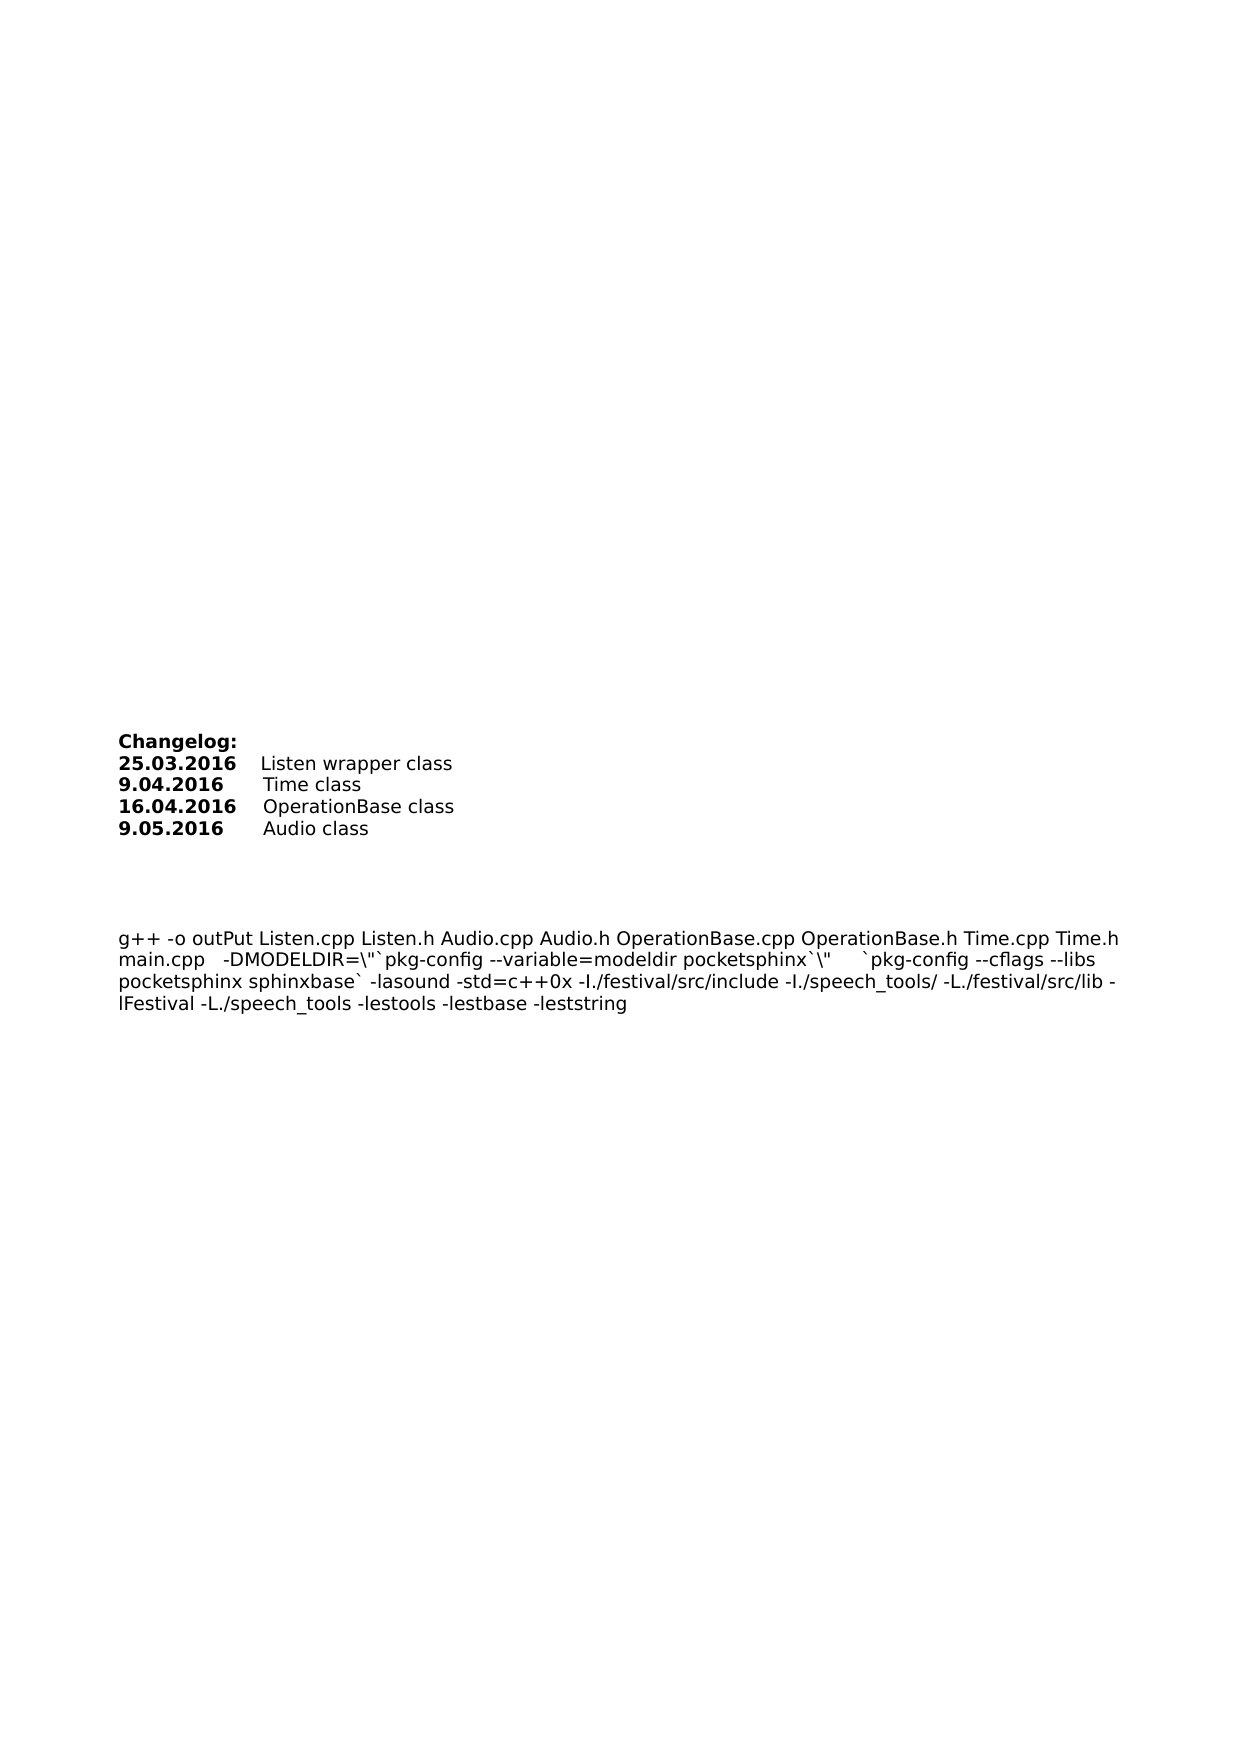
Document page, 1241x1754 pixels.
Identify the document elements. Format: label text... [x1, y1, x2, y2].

text 16.04.2016 OperationBase class [118, 796, 1122, 818]
text g++ -o outPut Listen.cpp Listen.h Audio.cpp Audio.h OperationBase.cpp OperationBase.h Time.cpp Time.h main.cpp -DMODELDIR=\"`pkg-config --variable=modeldir pocketsphinx`\" `pkg-config --cflags --libs pocketsphinx sphinxbase` -lasound -std=c++0x -I./festival/src/include -I./speech_tools/ -L./festival/src/lib -lFestival -L./speech_tools -lestools -lestbase -leststring [118, 927, 1122, 1015]
text Changelog: [118, 731, 1122, 752]
text 9.05.2016 Audio class [118, 818, 1122, 840]
text 9.04.2016 Time class [118, 774, 1122, 796]
text 25.03.2016 Listen wrapper class [118, 752, 1122, 774]
